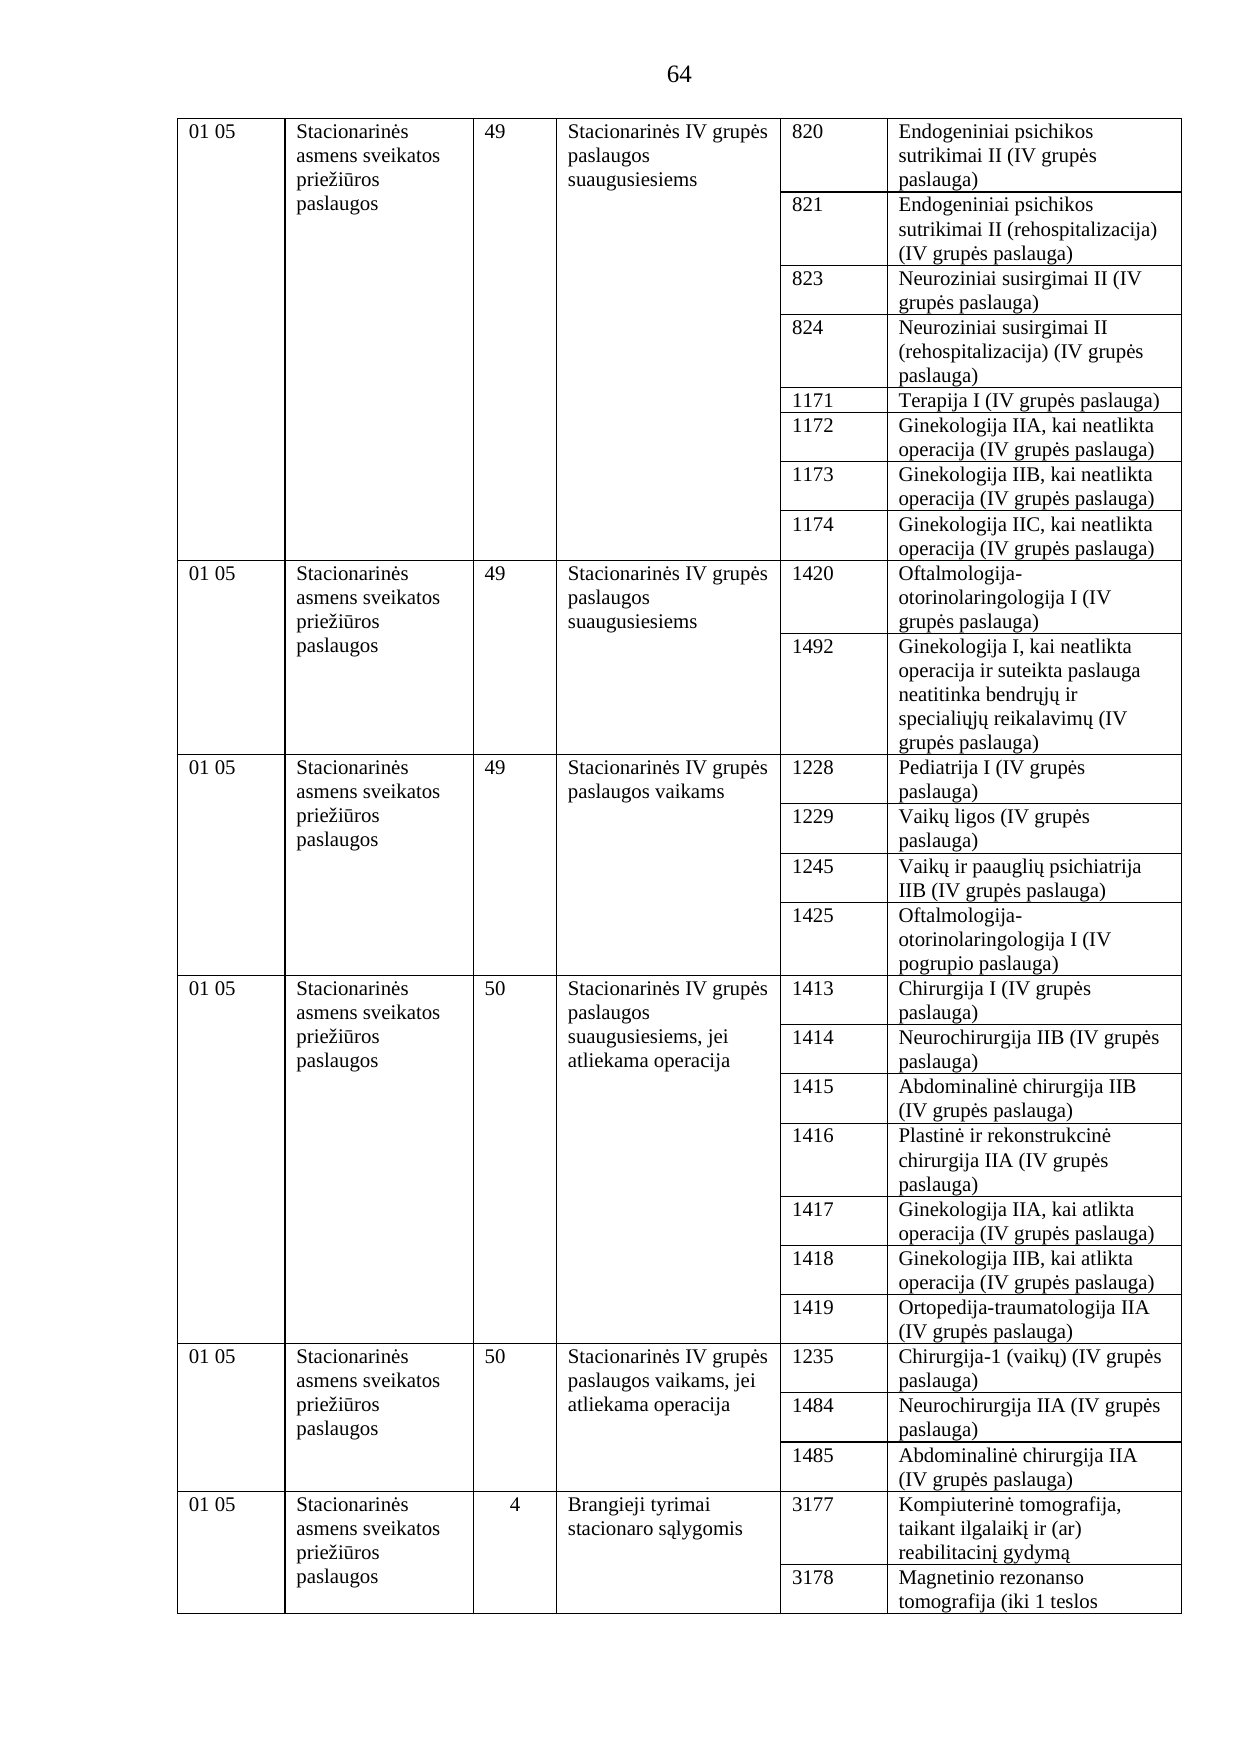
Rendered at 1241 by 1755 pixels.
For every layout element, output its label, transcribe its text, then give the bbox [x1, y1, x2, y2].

table_cell 1413 [781, 976, 887, 1024]
table_cell 3178 [781, 1565, 887, 1613]
table_cell Abdominalinė chirurgija IIB (IV grupės paslauga) [888, 1074, 1181, 1122]
table_cell Magnetinio rezonanso tomografija (iki 1 teslos [888, 1565, 1181, 1613]
table_cell 1485 [781, 1443, 887, 1491]
table_cell Neurochirurgija IIB (IV grupės paslauga) [888, 1025, 1181, 1073]
table_cell 01 05 [178, 1492, 284, 1613]
table_cell Stacionarinės asmens sveikatos priežiūros paslaugos [286, 755, 473, 975]
table_cell 1174 [781, 511, 887, 559]
table_cell Ginekologija IIA, kai neatlikta operacija (IV grupės paslauga) [888, 413, 1181, 461]
table_cell 49 [474, 755, 556, 975]
table_cell Pediatrija I (IV grupės paslauga) [888, 755, 1181, 803]
table_cell Stacionarinės asmens sveikatos priežiūros paslaugos [286, 1344, 473, 1491]
table_cell 1415 [781, 1074, 887, 1122]
table_cell Ginekologija IIA, kai atlikta operacija (IV grupės paslauga) [888, 1197, 1181, 1245]
table_cell 1229 [781, 804, 887, 852]
table_cell 49 [474, 119, 556, 559]
table_cell Vaikų ir paauglių psichiatrija IIB (IV grupės paslauga) [888, 854, 1181, 902]
table_cell Vaikų ligos (IV grupės paslauga) [888, 804, 1181, 852]
table_cell 01 05 [178, 755, 284, 975]
table_cell Ginekologija IIB, kai atlikta operacija (IV grupės paslauga) [888, 1246, 1181, 1294]
table_cell 1420 [781, 561, 887, 633]
table_cell Stacionarinės asmens sveikatos priežiūros paslaugos [286, 976, 473, 1343]
table_cell 1172 [781, 413, 887, 461]
table_cell 820 [781, 119, 887, 191]
table_cell 50 [474, 976, 556, 1343]
table_cell 01 05 [178, 1344, 284, 1491]
table_cell 50 [474, 1344, 556, 1491]
table_cell Stacionarinės IV grupės paslaugos vaikams [557, 755, 780, 975]
table_cell Neurochirurgija IIA (IV grupės paslauga) [888, 1393, 1181, 1441]
table_cell Brangieji tyrimai stacionaro sąlygomis [557, 1492, 780, 1613]
table_cell Ginekologija IIC, kai neatlikta operacija (IV grupės paslauga) [888, 511, 1181, 559]
table_cell Stacionarinės IV grupės paslaugos suaugusiesiems [557, 561, 780, 754]
table_cell Stacionarinės asmens sveikatos priežiūros paslaugos [286, 1492, 473, 1613]
table_cell 1416 [781, 1124, 887, 1196]
table_cell Stacionarinės IV grupės paslaugos suaugusiesiems, jei atliekama operacija [557, 976, 780, 1343]
table_cell Neuroziniai susirgimai II (rehospitalizacija) (IV grupės paslauga) [888, 315, 1181, 387]
table_cell 823 [781, 266, 887, 314]
table_cell Ginekologija IIB, kai neatlikta operacija (IV grupės paslauga) [888, 462, 1181, 510]
table_cell 1173 [781, 462, 887, 510]
table_cell 1419 [781, 1295, 887, 1343]
table_cell 1484 [781, 1393, 887, 1441]
table_cell 01 05 [178, 561, 284, 754]
table_cell Abdominalinė chirurgija IIA (IV grupės paslauga) [888, 1443, 1181, 1491]
table_cell 824 [781, 315, 887, 387]
table_cell 1417 [781, 1197, 887, 1245]
table_cell 01 05 [178, 119, 284, 559]
table_cell Endogeniniai psichikos sutrikimai II (IV grupės paslauga) [888, 119, 1181, 191]
table_cell 49 [474, 561, 556, 754]
table_cell Ortopedija-traumatologija IIA (IV grupės paslauga) [888, 1295, 1181, 1343]
table_cell 1228 [781, 755, 887, 803]
table_cell 01 05 [178, 976, 284, 1343]
table_cell 1171 [781, 388, 887, 412]
table_cell Terapija I (IV grupės paslauga) [888, 388, 1181, 412]
table_cell Endogeniniai psichikos sutrikimai II (rehospitalizacija) (IV grupės paslauga) [888, 193, 1181, 264]
table_cell 1245 [781, 854, 887, 902]
table_cell Oftalmologija-otorinolaringologija I (IV grupės paslauga) [888, 561, 1181, 633]
table_cell Chirurgija I (IV grupės paslauga) [888, 976, 1181, 1024]
table_cell Plastinė ir rekonstrukcinė chirurgija IIA (IV grupės paslauga) [888, 1124, 1181, 1196]
table_cell Stacionarinės IV grupės paslaugos vaikams, jei atliekama operacija [557, 1344, 780, 1491]
table_cell 1492 [781, 634, 887, 754]
table_cell 1414 [781, 1025, 887, 1073]
table_cell Stacionarinės asmens sveikatos priežiūros paslaugos [286, 561, 473, 754]
table_cell Stacionarinės IV grupės paslaugos suaugusiesiems [557, 119, 780, 559]
table_cell 3177 [781, 1492, 887, 1564]
table_cell 1425 [781, 903, 887, 975]
table_cell Kompiuterinė tomografija, taikant ilgalaikį ir (ar) reabilitacinį gydymą [888, 1492, 1181, 1564]
table_cell Chirurgija-1 (vaikų) (IV grupės paslauga) [888, 1344, 1181, 1392]
table_cell Stacionarinės asmens sveikatos priežiūros paslaugos [286, 119, 473, 559]
table_cell Neuroziniai susirgimai II (IV grupės paslauga) [888, 266, 1181, 314]
table_cell 1235 [781, 1344, 887, 1392]
table_cell 1418 [781, 1246, 887, 1294]
table_cell Oftalmologija-otorinolaringologija I (IV pogrupio paslauga) [888, 903, 1181, 975]
table_cell 4 [474, 1492, 556, 1613]
table_cell Ginekologija I, kai neatlikta operacija ir suteikta paslauga neatitinka bendrųjų ir specialiųjų reikalavimų (IV grupės paslauga) [888, 634, 1181, 754]
table_cell 821 [781, 193, 887, 264]
